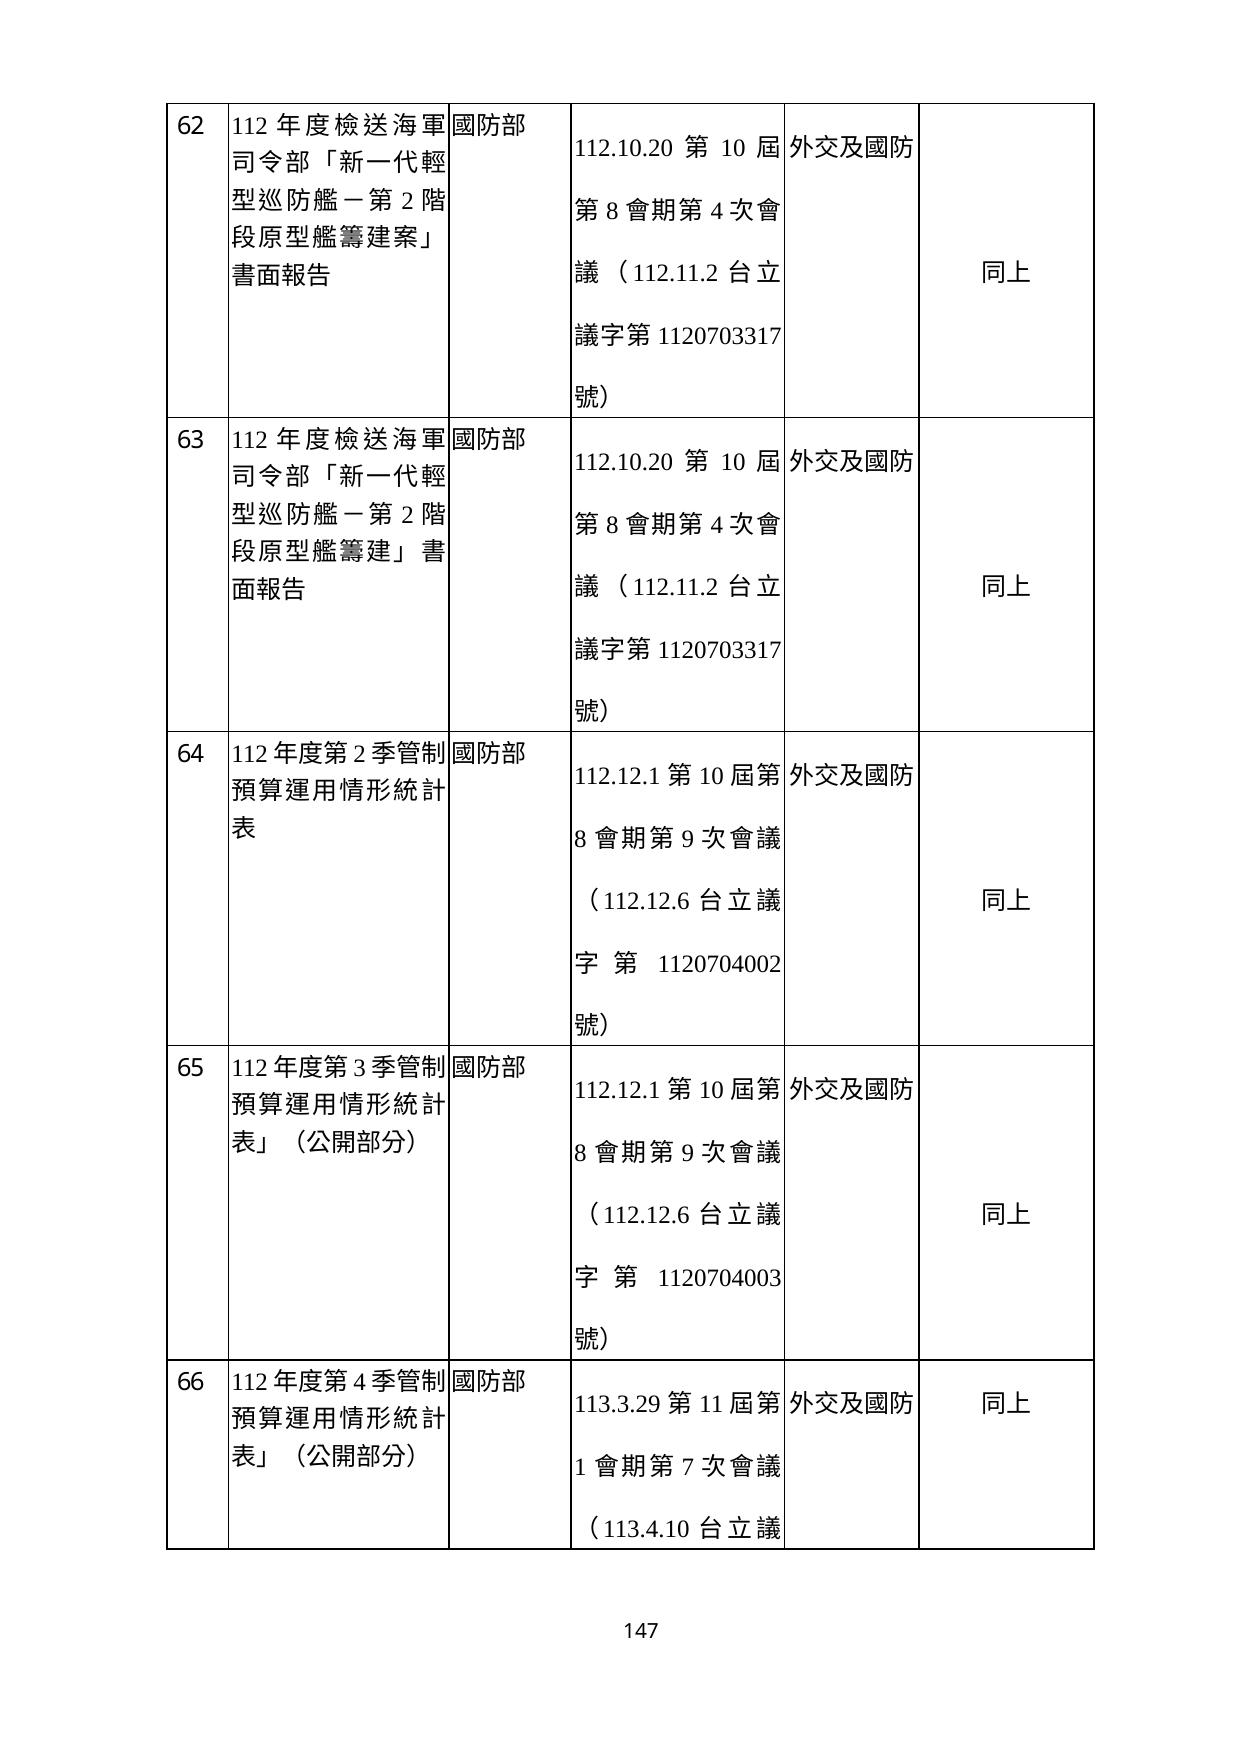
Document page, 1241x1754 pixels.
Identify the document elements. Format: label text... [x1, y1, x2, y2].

table_cell 112.10.20第10屆第8會期第4次會議（112.11.2台立議字第1120703317號） [572, 418, 784, 731]
table_cell 112.12.1第10屆第8會期第9次會議（112.12.6台立議字第1120704003號） [572, 1046, 784, 1359]
table_cell 112年度第2季管制預算運用情形統計表 [229, 732, 448, 1045]
table_cell 國防部 [450, 104, 570, 417]
table_cell 國防部 [450, 1046, 570, 1359]
table_cell [168, 418, 228, 731]
table_cell 112年度第3季管制預算運用情形統計表」（公開部分） [229, 1046, 448, 1359]
table_cell 同上 [920, 732, 1093, 1045]
table_cell 同上 [920, 104, 1093, 417]
table_cell 國防部 [450, 418, 570, 731]
table_cell 外交及國防 [785, 732, 918, 1045]
table_cell 外交及國防 [785, 418, 918, 731]
table_cell 同上 [920, 1046, 1093, 1359]
table_cell 112.10.20第10屆第8會期第4次會議（112.11.2台立議字第1120703317號） [572, 104, 784, 417]
table_cell 112.12.1第10屆第8會期第9次會議（112.12.6台立議字第1120704002號） [572, 732, 784, 1045]
table_cell 外交及國防 [785, 1046, 918, 1359]
table_cell 同上 [920, 1361, 1093, 1548]
table_cell [168, 1361, 228, 1548]
table_cell [168, 104, 228, 417]
table_cell 同上 [920, 418, 1093, 731]
table_cell 112年度檢送海軍司令部「新一代輕型巡防艦－第2階段原型艦籌建案」書面報告 [229, 104, 448, 417]
table_cell 外交及國防 [785, 104, 918, 417]
table_cell [168, 732, 228, 1045]
table_cell [168, 1046, 228, 1359]
table_cell 112年度第4季管制預算運用情形統計表」（公開部分） [229, 1361, 448, 1548]
table_cell 112年度檢送海軍司令部「新一代輕型巡防艦－第2階段原型艦籌建」書面報告 [229, 418, 448, 731]
table_cell 國防部 [450, 732, 570, 1045]
table_cell 國防部 [450, 1361, 570, 1548]
table_cell 外交及國防 [785, 1361, 918, 1548]
table_cell 113.3.29第11屆第1會期第7次會議（113.4.10台立議 [572, 1361, 784, 1548]
